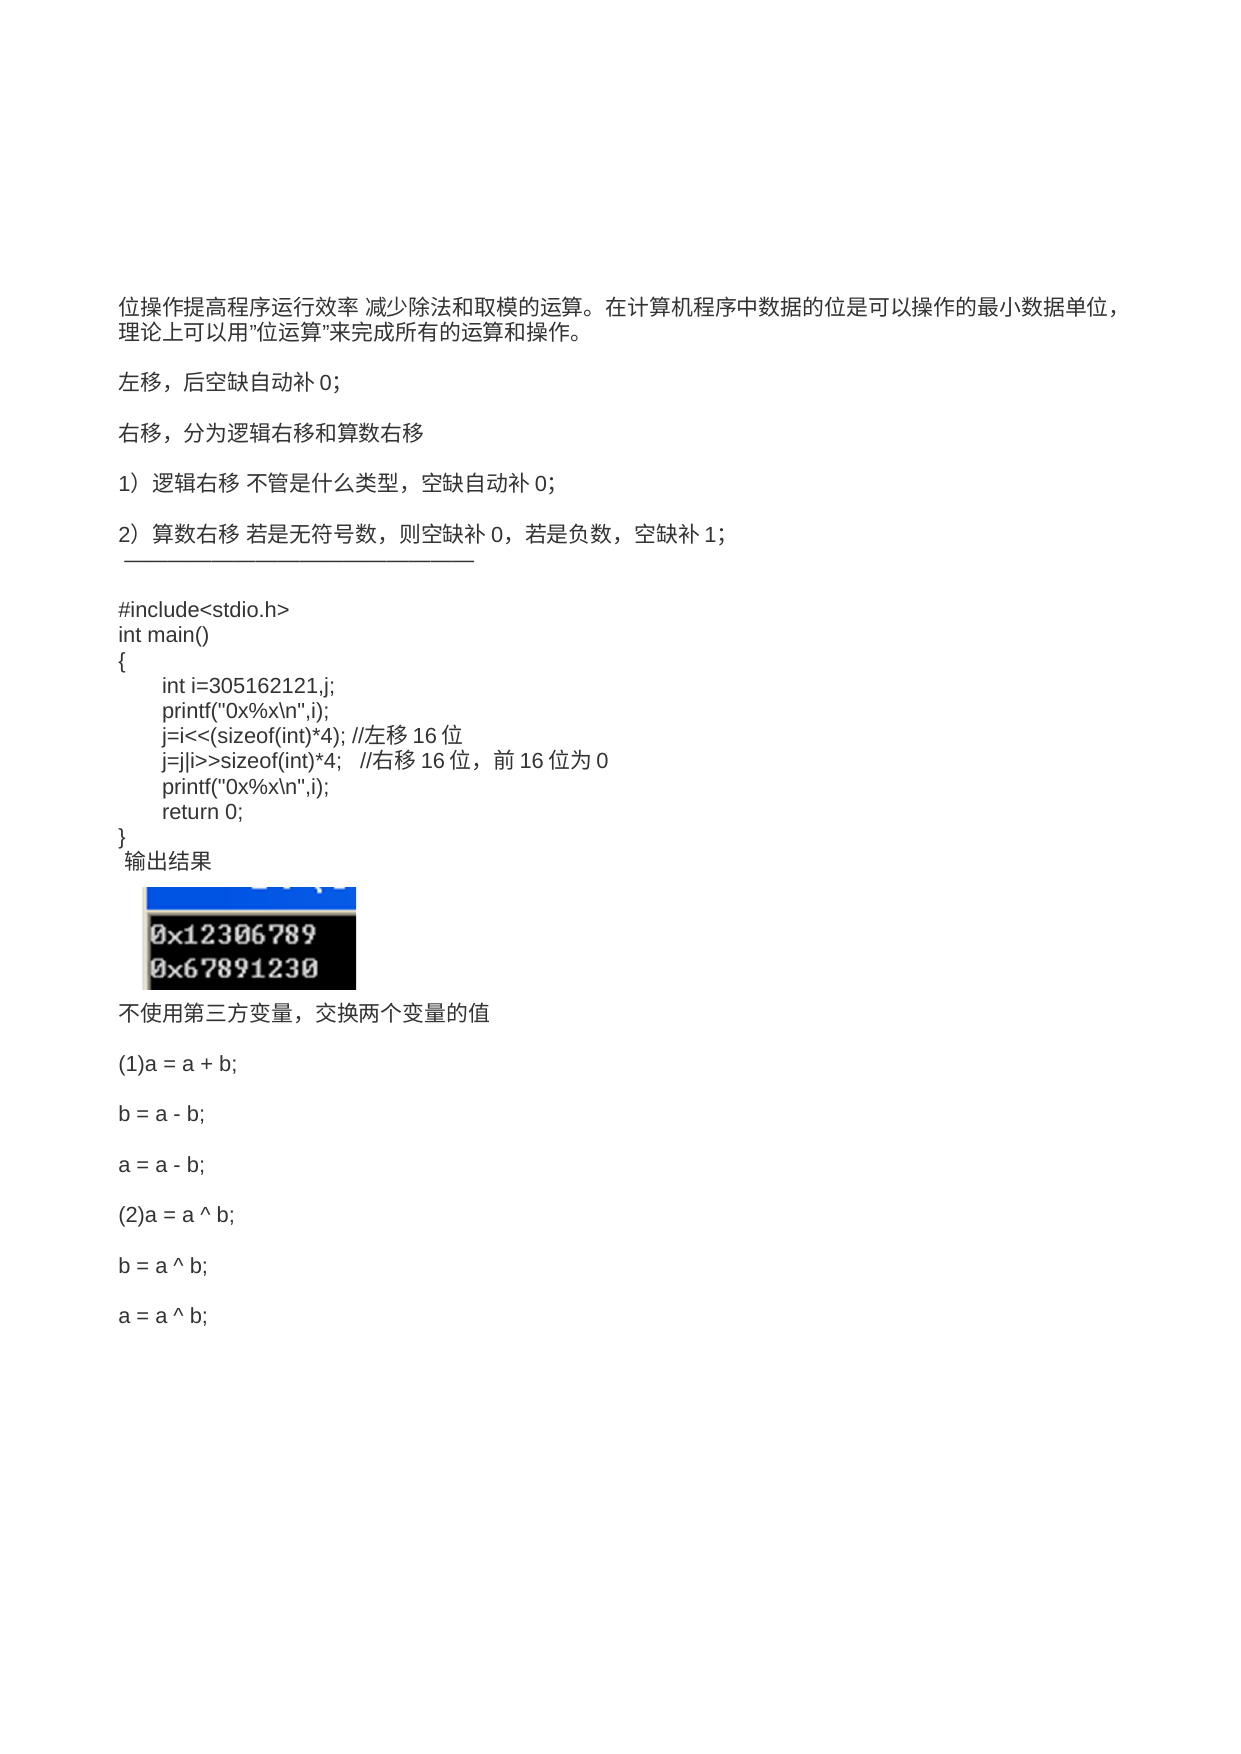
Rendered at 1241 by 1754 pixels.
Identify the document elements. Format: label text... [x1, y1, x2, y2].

text printf("0x%x\n",i); [118, 773, 1122, 799]
text return 0; [118, 799, 1122, 824]
text 1）逻辑右移 不管是什么类型，空缺自动补0； [118, 471, 1122, 496]
text b = a ^ b; [118, 1252, 1122, 1278]
text (1)a = a + b; [118, 1051, 1122, 1076]
text b = a - b; [118, 1101, 1122, 1126]
picture [140, 887, 357, 990]
text } [118, 824, 1122, 849]
text 右移，分为逻辑右移和算数右移 [118, 421, 1122, 446]
text j=i<<(sizeof(int)*4); //左移16位 [118, 723, 1122, 748]
text 左移，后空缺自动补0； [118, 370, 1122, 395]
text 2）算数右移 若是无符号数，则空缺补0，若是负数，空缺补1； [118, 521, 1122, 547]
text printf("0x%x\n",i); [118, 698, 1122, 723]
text int i=305162121,j; [118, 673, 1122, 698]
text a = a ^ b; [118, 1303, 1122, 1328]
text 位操作提高程序运行效率 减少除法和取模的运算。在计算机程序中数据的位是可以操作的最小数据单位，理论上可以用”位运算”来完成所有的运算和操作。 [118, 294, 1122, 345]
text j=j|i>>sizeof(int)*4; //右移16位，前16位为0 [118, 748, 1122, 773]
text { [118, 647, 1122, 673]
text (2)a = a ^ b; [118, 1202, 1122, 1227]
text 不使用第三方变量，交换两个变量的值 [118, 1000, 1122, 1026]
text a = a - b; [118, 1152, 1122, 1177]
text 输出结果 [118, 849, 1122, 874]
text int main() [118, 622, 1122, 647]
text #include<stdio.h> [118, 597, 1122, 622]
text ———————————————— [118, 547, 1122, 572]
